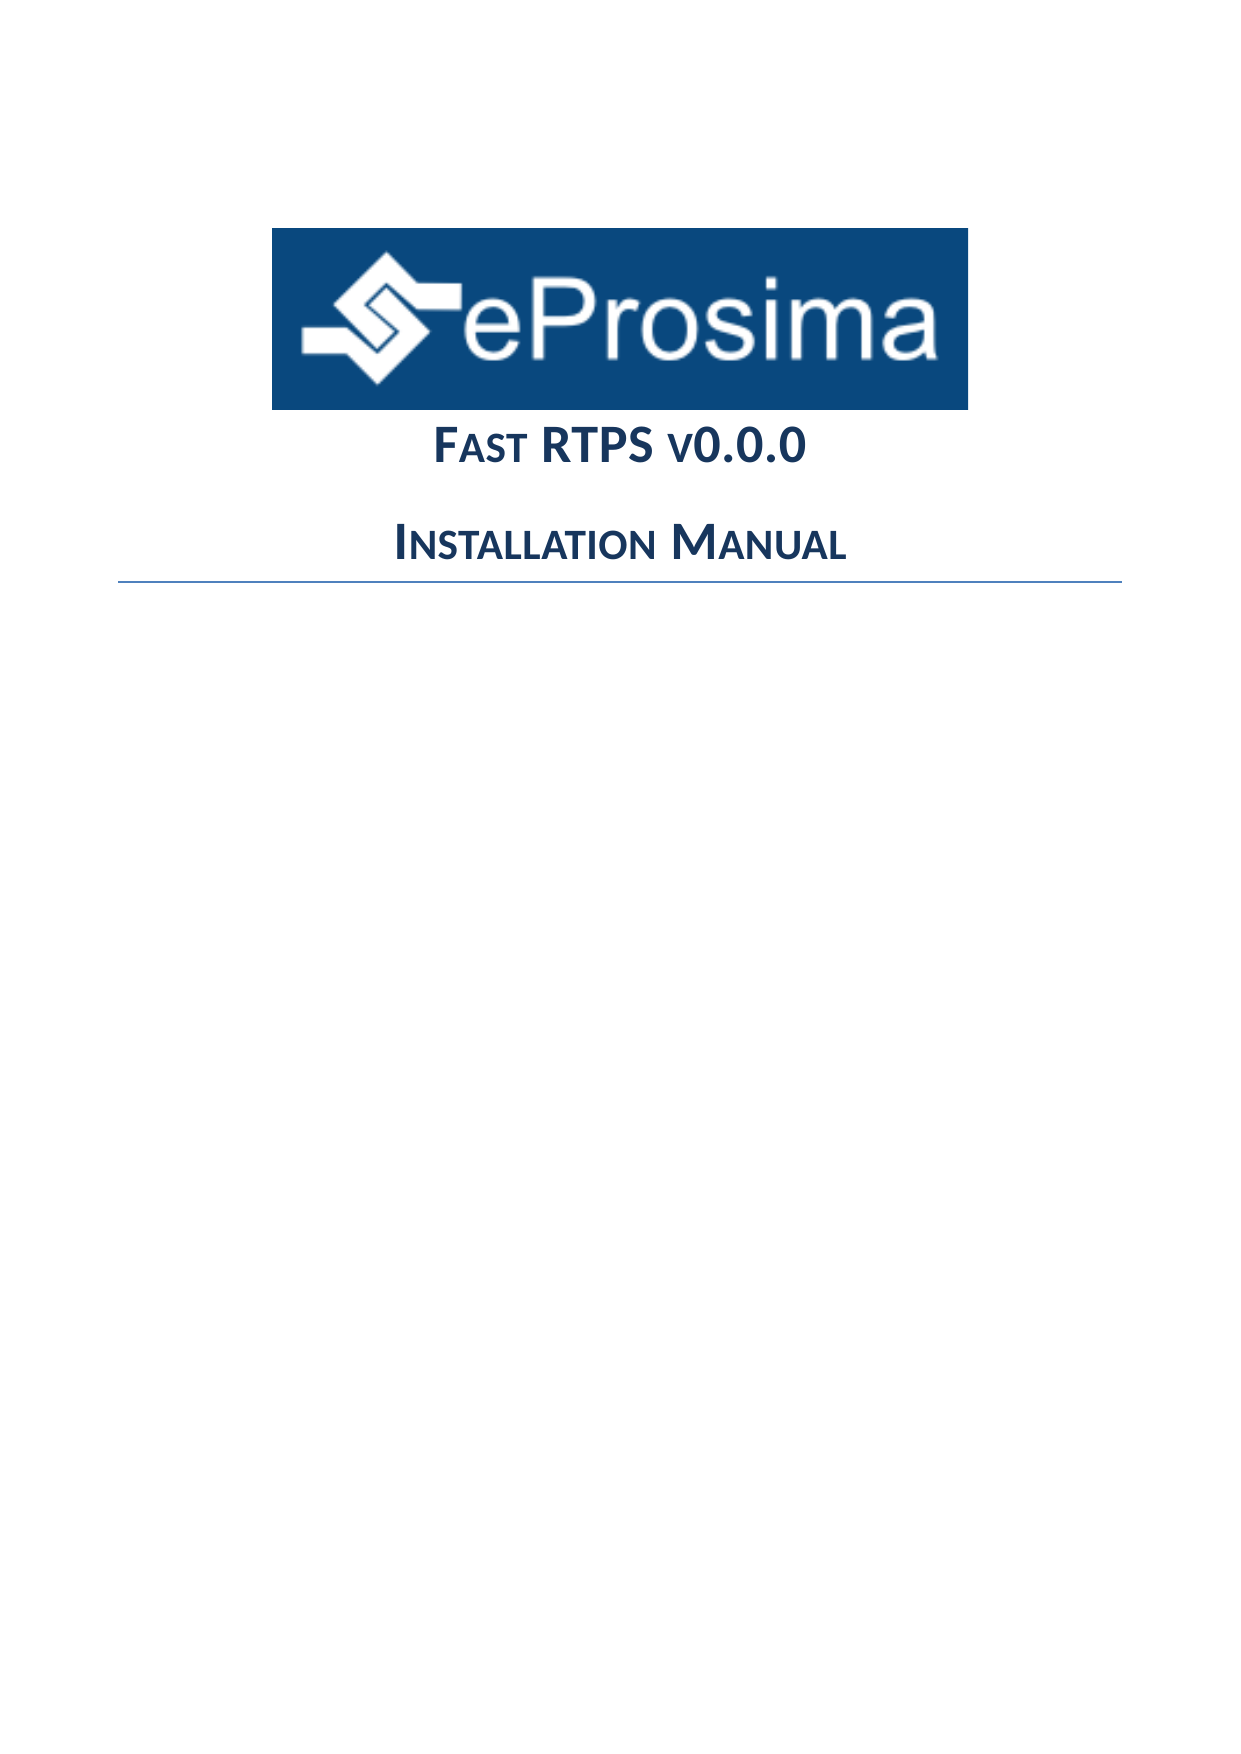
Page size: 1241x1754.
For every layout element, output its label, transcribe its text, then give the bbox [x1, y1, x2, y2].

title Installation Manual [118, 507, 1122, 581]
picture [272, 228, 969, 410]
title Fast RTPS v0.0.0 [118, 410, 1122, 476]
